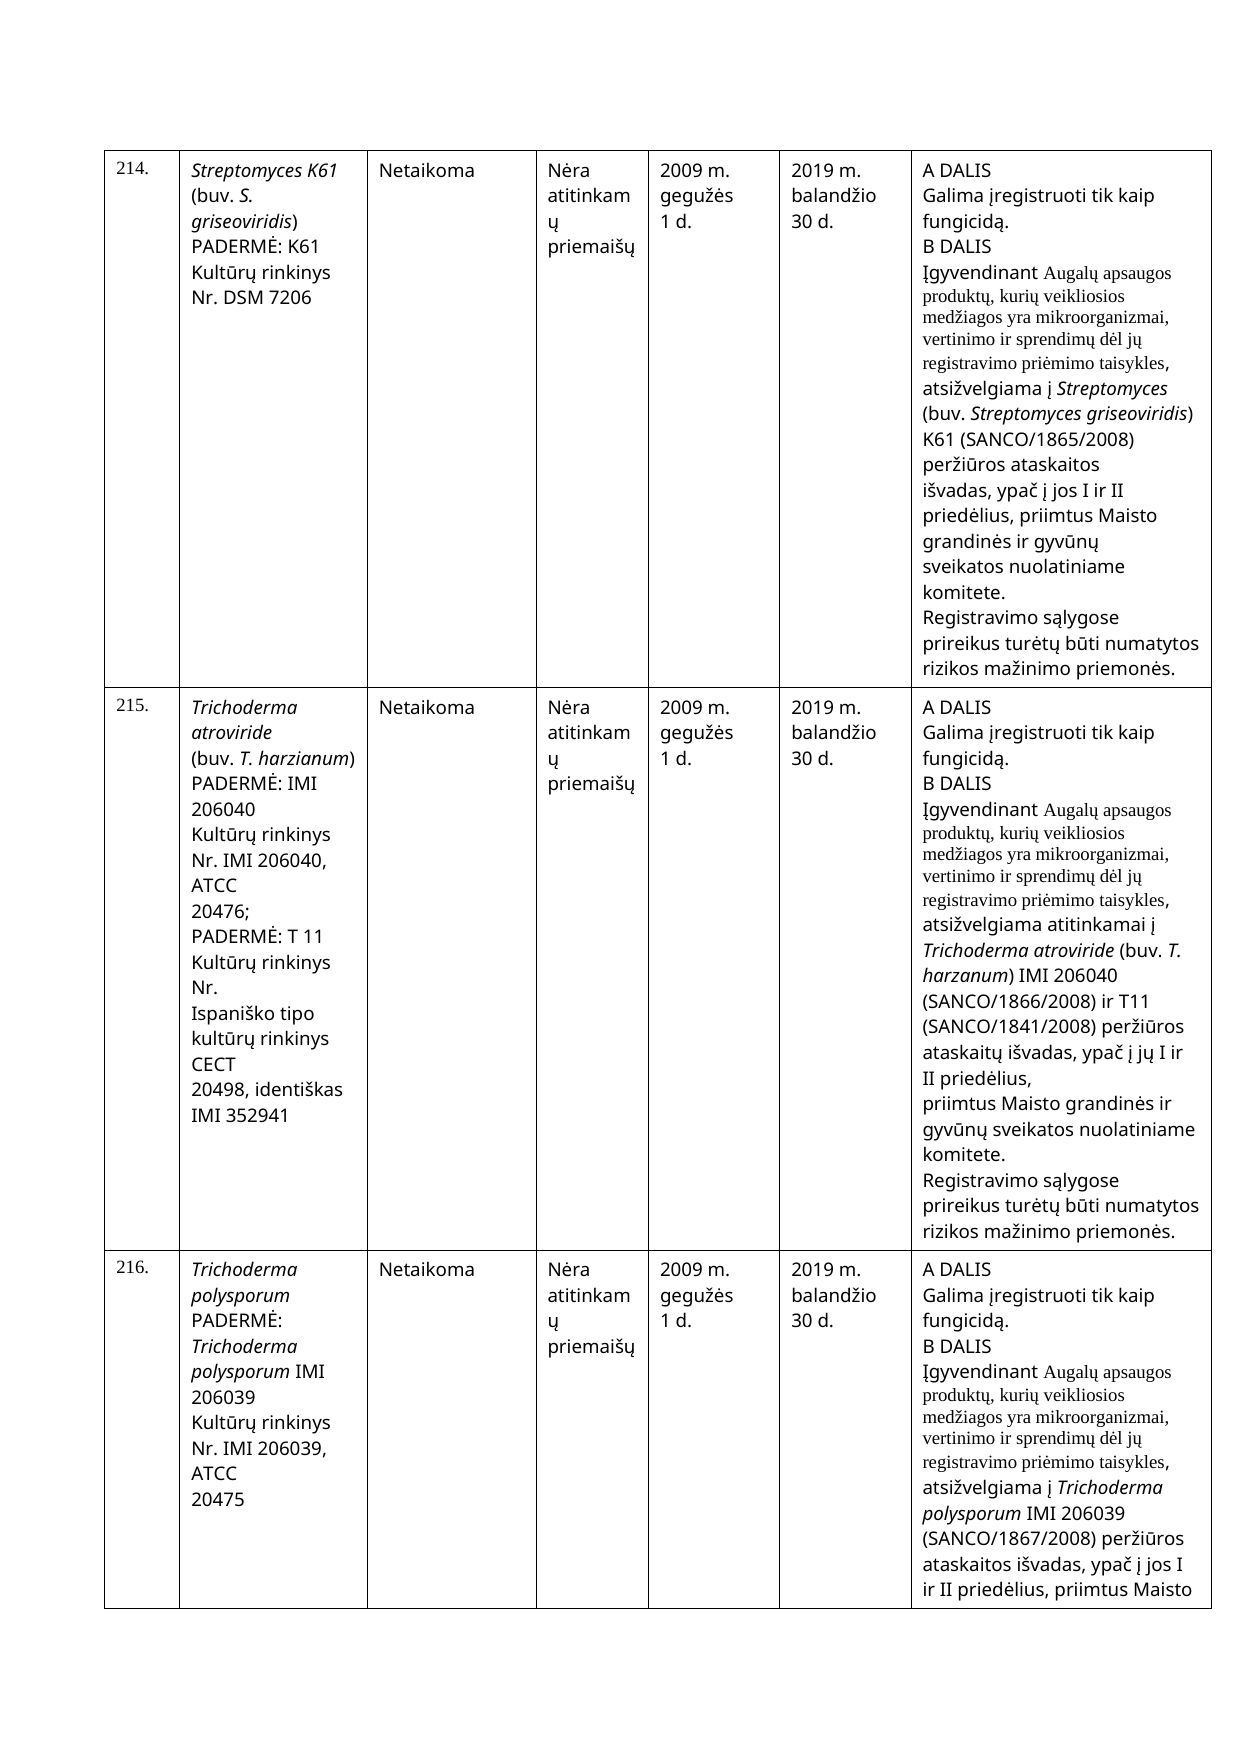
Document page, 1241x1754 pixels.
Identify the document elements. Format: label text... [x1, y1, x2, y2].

table_cell Nėra atitinkamų priemaišų [537, 688, 648, 1249]
table_cell A DALIS Galima įregistruoti tik kaip fungicidą. B DALIS Įgyvendinant Augalų apsaugos produktų, kurių veikliosios medžiagos yra mikroorganizmai, vertinimo ir sprendimų dėl jų registravimo priėmimo taisykles, atsižvelgiama atitinkamai į Trichoderma atroviride (buv. T. harzanum) IMI 206040 (SANCO/1866/2008) ir T11 (SANCO/1841/2008) peržiūros ataskaitų išvadas, ypač į jų I ir II priedėlius, priimtus Maisto grandinės ir gyvūnų sveikatos nuolatiniame komitete. Registravimo sąlygose prireikus turėtų būti numatytos rizikos mažinimo priemonės. [912, 688, 1211, 1249]
table_cell 2009 m. gegužės 1 d. [649, 688, 779, 1249]
table_cell 215. [105, 688, 179, 1249]
table_cell 2009 m. gegužės 1 d. [649, 151, 779, 687]
table_cell Nėra atitinkamų priemaišų [537, 1251, 648, 1608]
table_cell 216. [105, 1251, 179, 1608]
table_cell 214. [105, 151, 179, 687]
table_cell Netaikoma [368, 688, 536, 1249]
table_cell Streptomyces K61 (buv. S. griseoviridis) PADERMĖ: K61 Kultūrų rinkinys Nr. DSM 7206 [180, 151, 367, 687]
table_cell 2019 m. balandžio 30 d. [780, 1251, 911, 1608]
table_cell Netaikoma [368, 1251, 536, 1608]
table_cell Trichoderma polysporum PADERMĖ: Trichoderma polysporum IMI 206039 Kultūrų rinkinys Nr. IMI 206039, ATCC 20475 [180, 1251, 367, 1608]
table_cell A DALIS Galima įregistruoti tik kaip fungicidą. B DALIS Įgyvendinant Augalų apsaugos produktų, kurių veikliosios medžiagos yra mikroorganizmai, vertinimo ir sprendimų dėl jų registravimo priėmimo taisykles, atsižvelgiama į Trichoderma polysporum IMI 206039 (SANCO/1867/2008) peržiūros ataskaitos išvadas, ypač į jos I ir II priedėlius, priimtus Maisto [912, 1251, 1211, 1608]
table_cell Nėra atitinkamų priemaišų [537, 151, 648, 687]
table_cell 2019 m. balandžio 30 d. [780, 151, 911, 687]
table_cell 2009 m. gegužės 1 d. [649, 1251, 779, 1608]
table_cell Trichoderma atroviride (buv. T. harzianum) PADERMĖ: IMI 206040 Kultūrų rinkinys Nr. IMI 206040, ATCC 20476; PADERMĖ: T 11 Kultūrų rinkinys Nr. Ispaniško tipo kultūrų rinkinys CECT 20498, identiškas IMI 352941 [180, 688, 367, 1249]
table_cell A DALIS Galima įregistruoti tik kaip fungicidą. B DALIS Įgyvendinant Augalų apsaugos produktų, kurių veikliosios medžiagos yra mikroorganizmai, vertinimo ir sprendimų dėl jų registravimo priėmimo taisykles, atsižvelgiama į Streptomyces (buv. Streptomyces griseoviridis) K61 (SANCO/1865/2008) peržiūros ataskaitos išvadas, ypač į jos I ir II priedėlius, priimtus Maisto grandinės ir gyvūnų sveikatos nuolatiniame komitete. Registravimo sąlygose prireikus turėtų būti numatytos rizikos mažinimo priemonės. [912, 151, 1211, 687]
table_cell Netaikoma [368, 151, 536, 687]
table_cell 2019 m. balandžio 30 d. [780, 688, 911, 1249]
